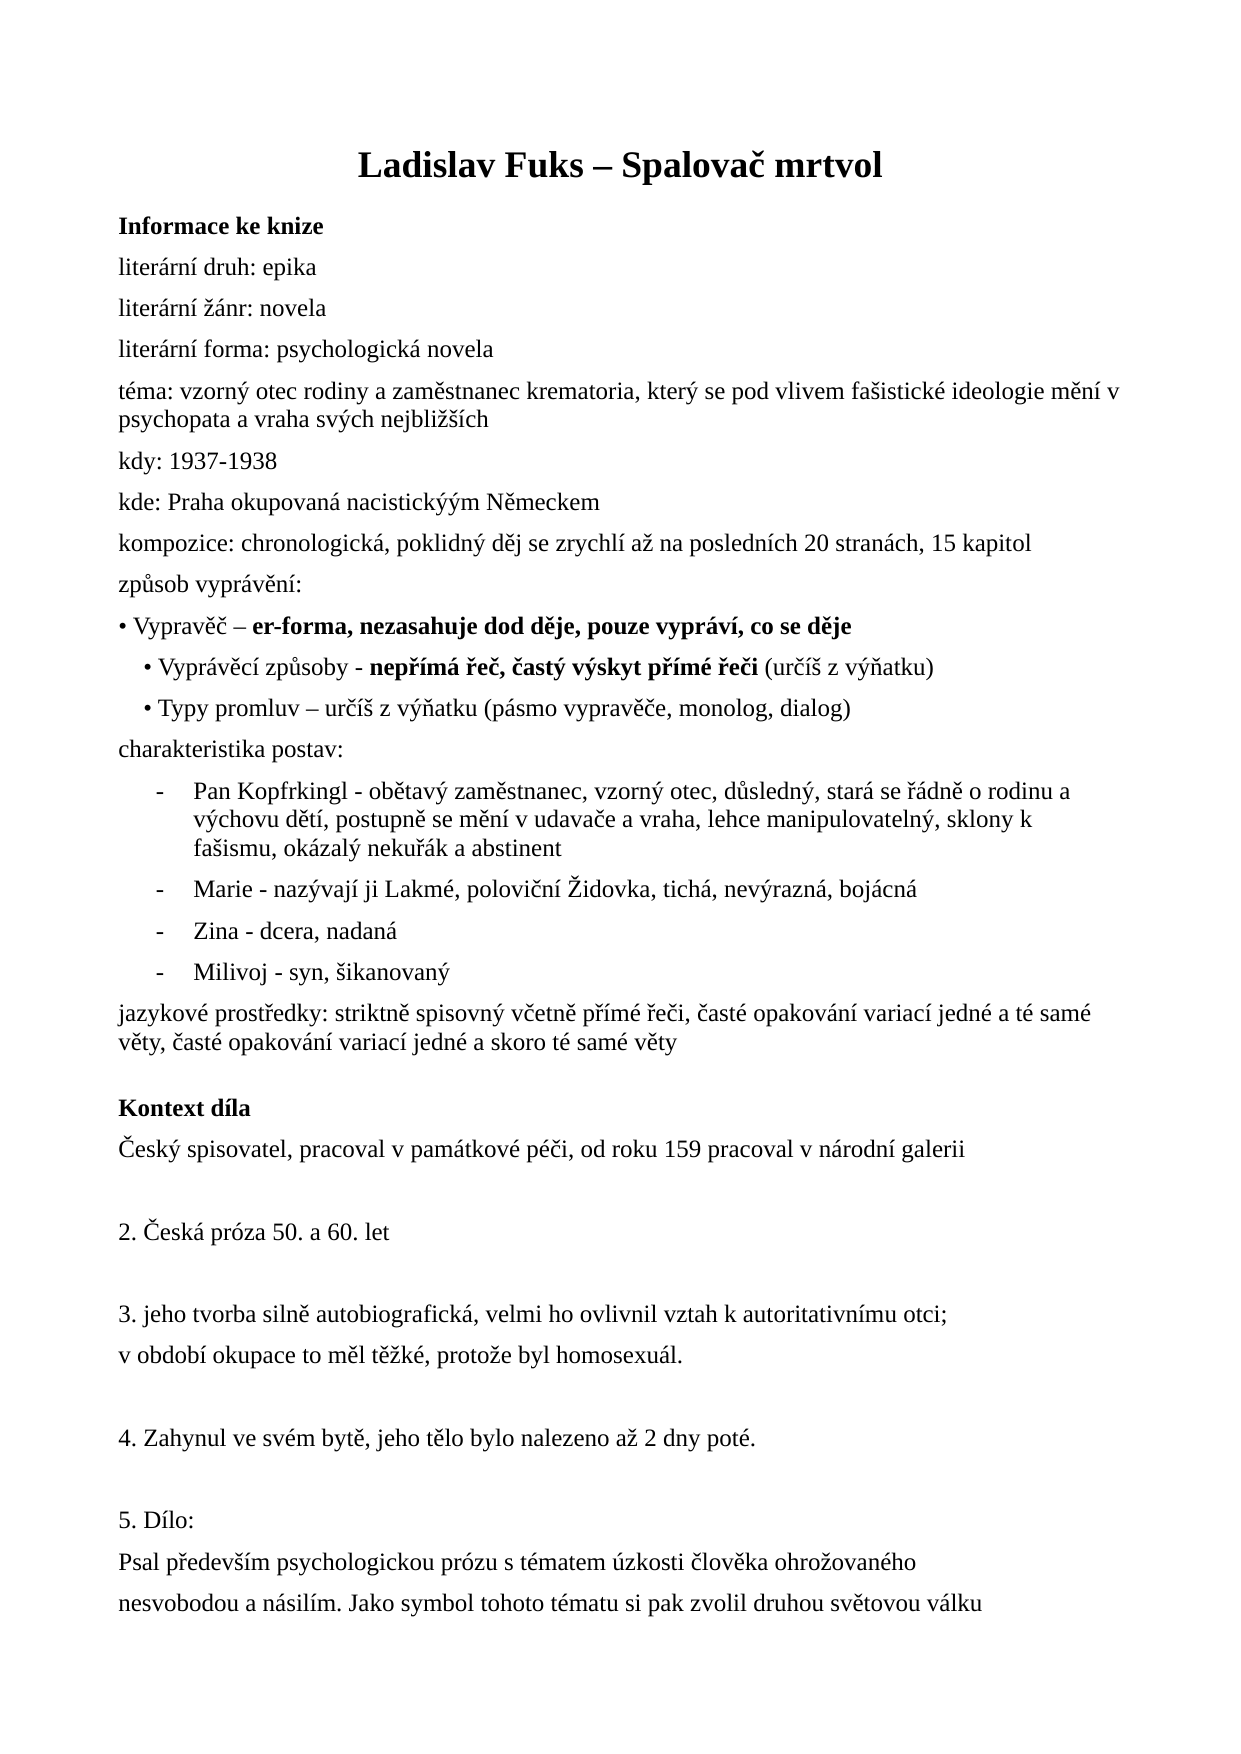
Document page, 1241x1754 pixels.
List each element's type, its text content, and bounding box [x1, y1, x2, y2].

text Informace ke knize [118, 211, 1122, 239]
text kde: Praha okupovaná nacistickýým Německem [118, 487, 1122, 516]
list Pan Kopfrkingl - obětavý zaměstnanec, vzorný otec, důsledný, stará se řádně o rodinu a výchovu dětí, postupně se mění v udavače a vraha, lehce manipulovatelný, sklony k fašismu, okázalý nekuřák a abstinent [156, 776, 1122, 862]
text literární forma: psychologická novela [118, 334, 1122, 363]
text jazykové prostředky: striktně spisovný včetně přímé řeči, časté opakování variací jedné a té samé věty, časté opakování variací jedné a skoro té samé věty [118, 998, 1122, 1056]
list Milivoj - syn, šikanovaný [156, 957, 1122, 986]
text literární druh: epika [118, 252, 1122, 281]
text 3. jeho tvorba silně autobiografická, velmi ho ovlivnil vztah k autoritativnímu otci; [118, 1299, 1122, 1328]
text Psal především psychologickou prózu s tématem úzkosti člověka ohrožovaného [118, 1547, 1122, 1576]
text literární žánr: novela [118, 293, 1122, 322]
text 5. Dílo: [118, 1506, 1122, 1534]
text • Typy promluv – určíš z výňatku (pásmo vypravěče, monolog, dialog) [118, 693, 1122, 722]
text 2. Česká próza 50. a 60. let [118, 1217, 1122, 1246]
text kompozice: chronologická, poklidný děj se zrychlí až na posledních 20 stranách, 15 kapitol [118, 528, 1122, 557]
text nesvobodou a násilím. Jako symbol tohoto tématu si pak zvolil druhou světovou válku [118, 1588, 1122, 1617]
text v období okupace to měl těžké, protože byl homosexuál. [118, 1341, 1122, 1369]
text • Vyprávěcí způsoby - nepřímá řeč, častý výskyt přímé řeči (určíš z výňatku) [118, 652, 1122, 681]
text téma: vzorný otec rodiny a zaměstnanec krematoria, který se pod vlivem fašistické ideologie mění v psychopata a vraha svých nejbližších [118, 376, 1122, 433]
list Marie - nazývají ji Lakmé, poloviční Židovka, tichá, nevýrazná, bojácná [156, 874, 1122, 903]
list Zina - dcera, nadaná [156, 916, 1122, 944]
subtitle Ladislav Fuks – Spalovač mrtvol [118, 143, 1122, 186]
text Český spisovatel, pracoval v památkové péči, od roku 159 pracoval v národní galerii [118, 1134, 1122, 1163]
text • Vypravěč – er-forma, nezasahuje dod děje, pouze vypráví, co se děje [118, 611, 1122, 639]
text kdy: 1937-1938 [118, 446, 1122, 474]
text charakteristika postav: [118, 734, 1122, 763]
text Kontext díla [118, 1093, 1122, 1122]
text způsob vyprávění: [118, 569, 1122, 598]
text 4. Zahynul ve svém bytě, jeho tělo bylo nalezeno až 2 dny poté. [118, 1423, 1122, 1452]
